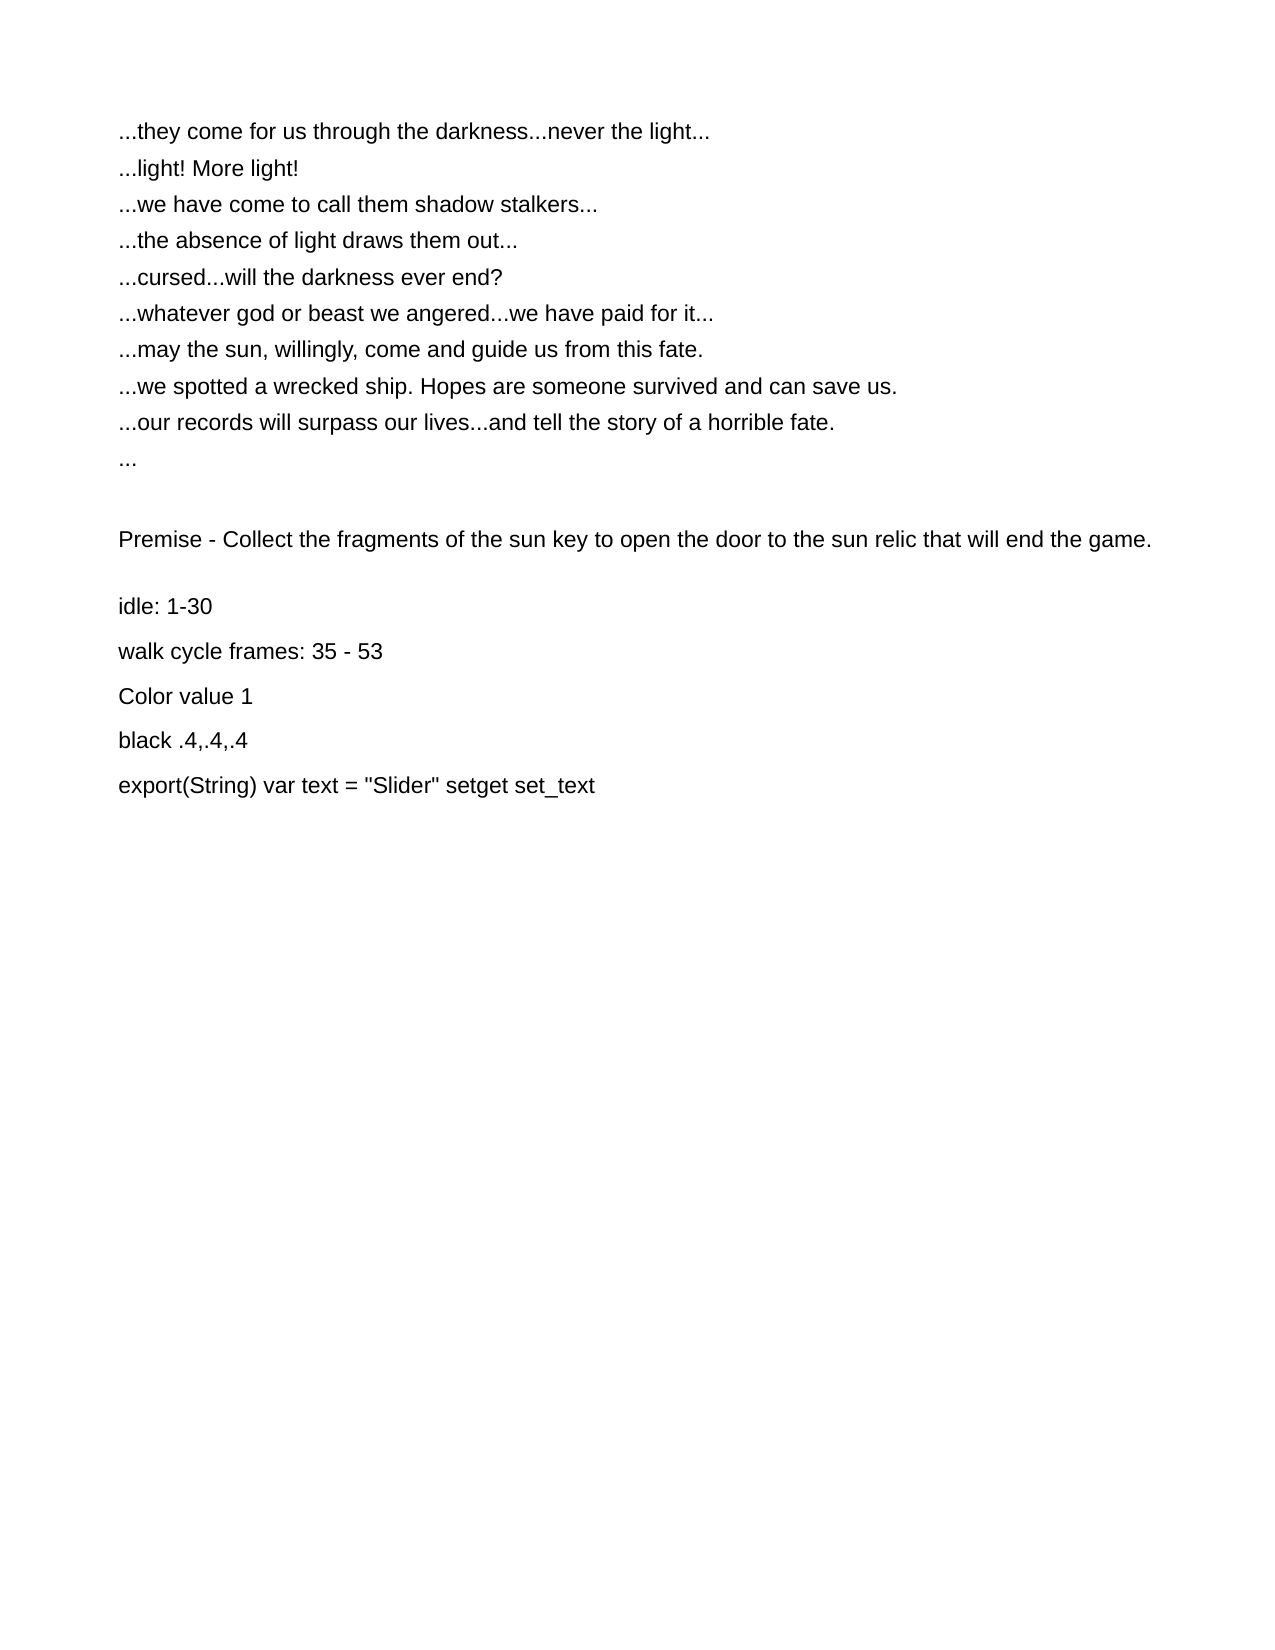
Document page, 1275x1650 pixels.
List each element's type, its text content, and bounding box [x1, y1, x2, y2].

text ...may the sun, willingly, come and guide us from this fate. [118, 336, 1157, 363]
text ...our records will surpass our lives...and tell the story of a horrible fate. [118, 409, 1157, 435]
text ...we spotted a wrecked ship. Hopes are someone survived and can save us. [118, 373, 1157, 399]
text ...we have come to call them shadow stalkers... [118, 191, 1157, 217]
text ... [118, 445, 1157, 472]
text walk cycle frames: 35 - 53 [118, 638, 1157, 664]
text ...the absence of light draws them out... [118, 227, 1157, 253]
text ...cursed...will the darkness ever end? [118, 263, 1157, 290]
text export(String) var text = "Slider" setget set_text [118, 772, 1157, 798]
text Premise - Collect the fragments of the sun key to open the door to the sun relic that will end the game. [118, 526, 1157, 553]
text Color value 1 [118, 683, 1157, 709]
text ...light! More light! [118, 154, 1157, 181]
text ...they come for us through the darkness...never the light... [118, 118, 1157, 144]
text ...whatever god or beast we angered...we have paid for it... [118, 300, 1157, 326]
text idle: 1-30 [118, 563, 1157, 619]
text black .4,.4,.4 [118, 727, 1157, 754]
